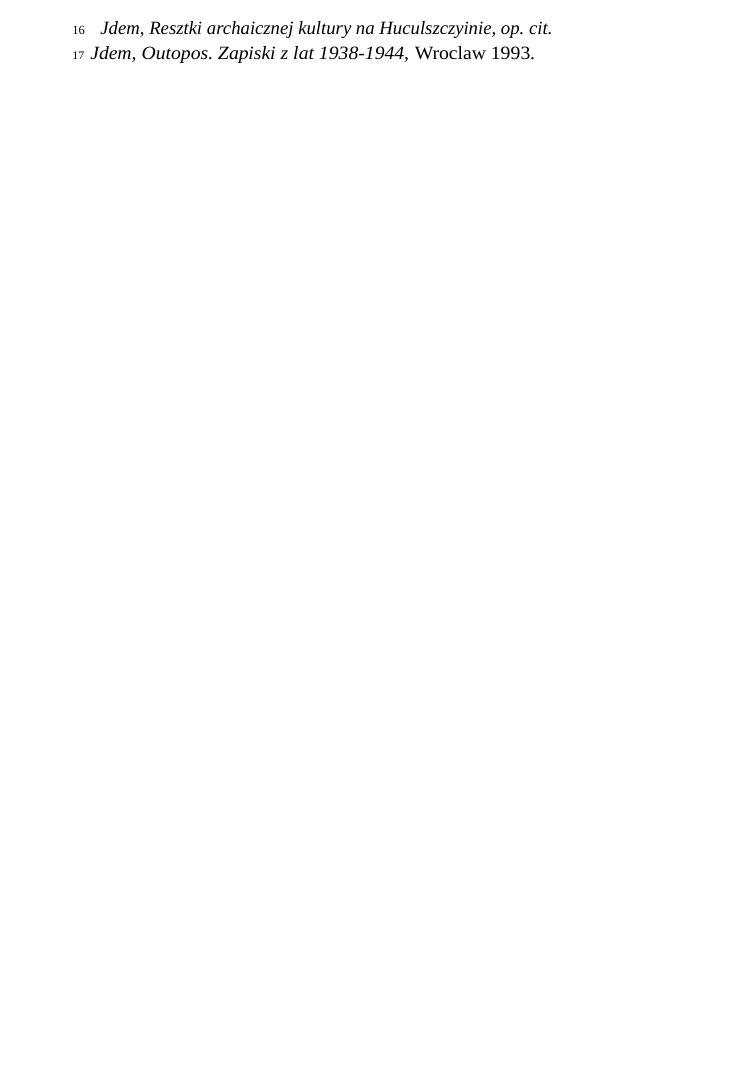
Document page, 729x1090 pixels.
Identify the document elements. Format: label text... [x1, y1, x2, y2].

text 16 Jdem, Resztki archaicznej kultury па Huculszczyinie, ор. cit. [72, 17, 670, 38]
text 17 Jdem, Outopos. Zapiski z lat 1938-1944, Wroclaw 1993. [72, 42, 670, 63]
